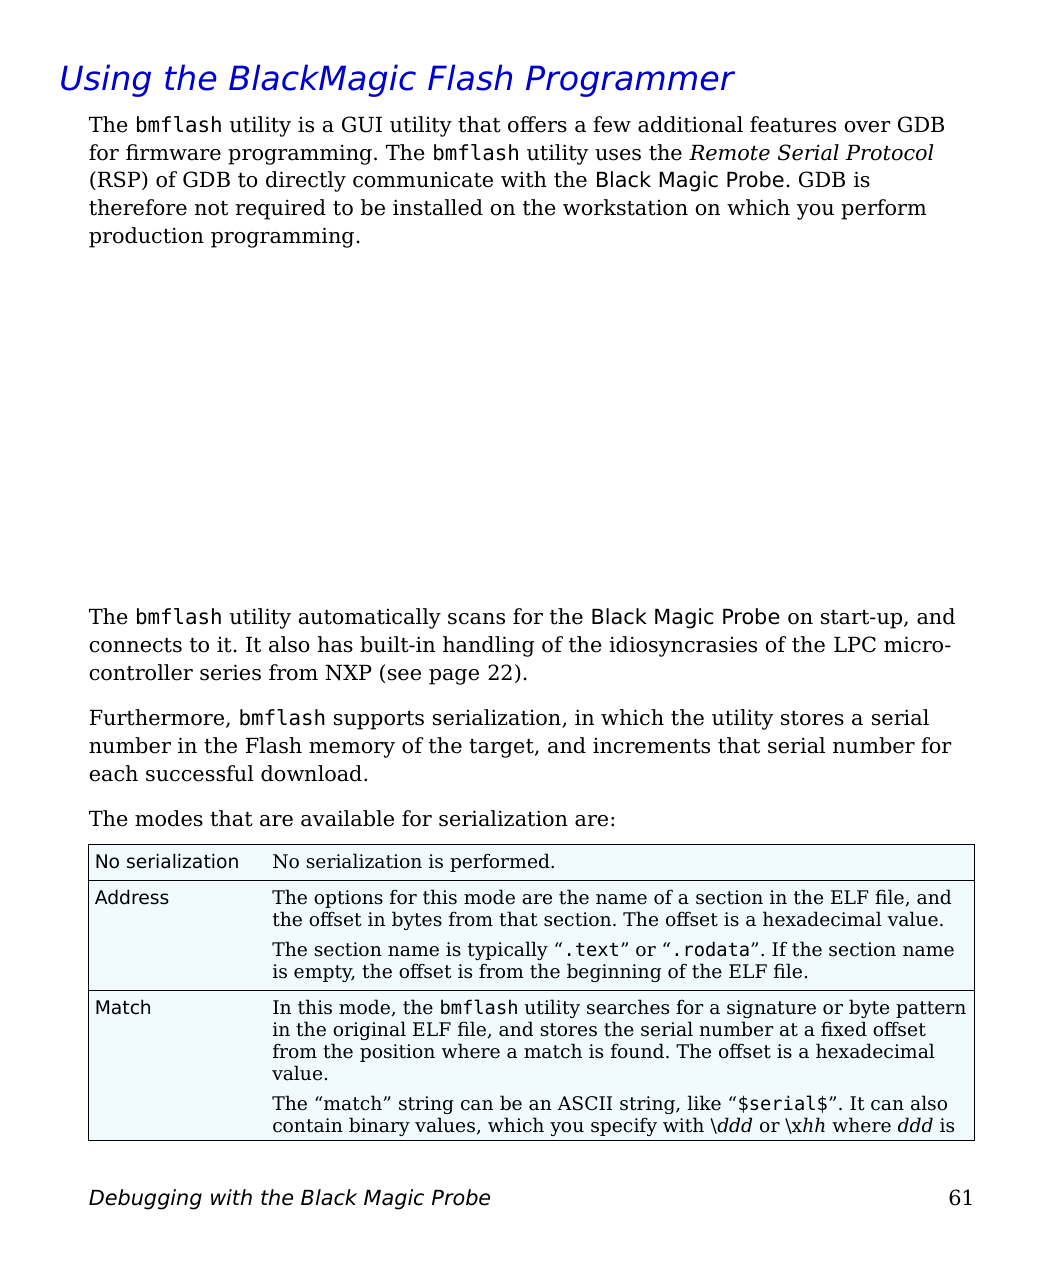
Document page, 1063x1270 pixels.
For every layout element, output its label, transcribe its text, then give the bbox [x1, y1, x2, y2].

table_cell In this mode, the bmflash utility searches for a signature or byte pattern in the original ELF file, and stores the serial number at a fixed offset from the position where a match is found. The offset is a hexadecimal value. The “match” string can be an ASCII string, like “$serial$”. It can also contain binary values, which you specify with \ddd or \xhh where ddd is [266, 991, 974, 1140]
table_header No serialization [89, 845, 266, 880]
text The bmflash utility is a GUI utility that offers a few additional features over GDB for firmware programming. The bmflash utility uses the Remote Serial Protocol (RSP) of GDB to directly communicate with the Black Magic Probe. GDB is therefore not required to be installed on the workstation on which you perform production programming. [88, 113, 974, 248]
table_header No serialization is performed. [266, 845, 974, 880]
table_cell Address [89, 881, 266, 990]
text Furthermore, bmflash supports serialization, in which the utility stores a serial number in the Flash memory of the target, and increments that serial number for each successful download. [88, 706, 974, 786]
text The modes that are available for serialization are: [88, 807, 974, 831]
table_cell The options for this mode are the name of a section in the ELF file, and the offset in bytes from that section. The offset is a hexadecimal value. The section name is typically “.text” or “.rodata”. If the section name is empty, the offset is from the beginning of the ELF file. [266, 881, 974, 990]
table_cell Match [89, 991, 266, 1140]
text The bmflash utility automatically scans for the Black Magic Probe on start-up, and connects to it. It also has built-in handling of the idiosyncrasies of the LPC micro-controller series from NXP (see page 22). [88, 605, 974, 685]
subtitle Using the BlackMagic Flash Programmer [59, 59, 974, 98]
